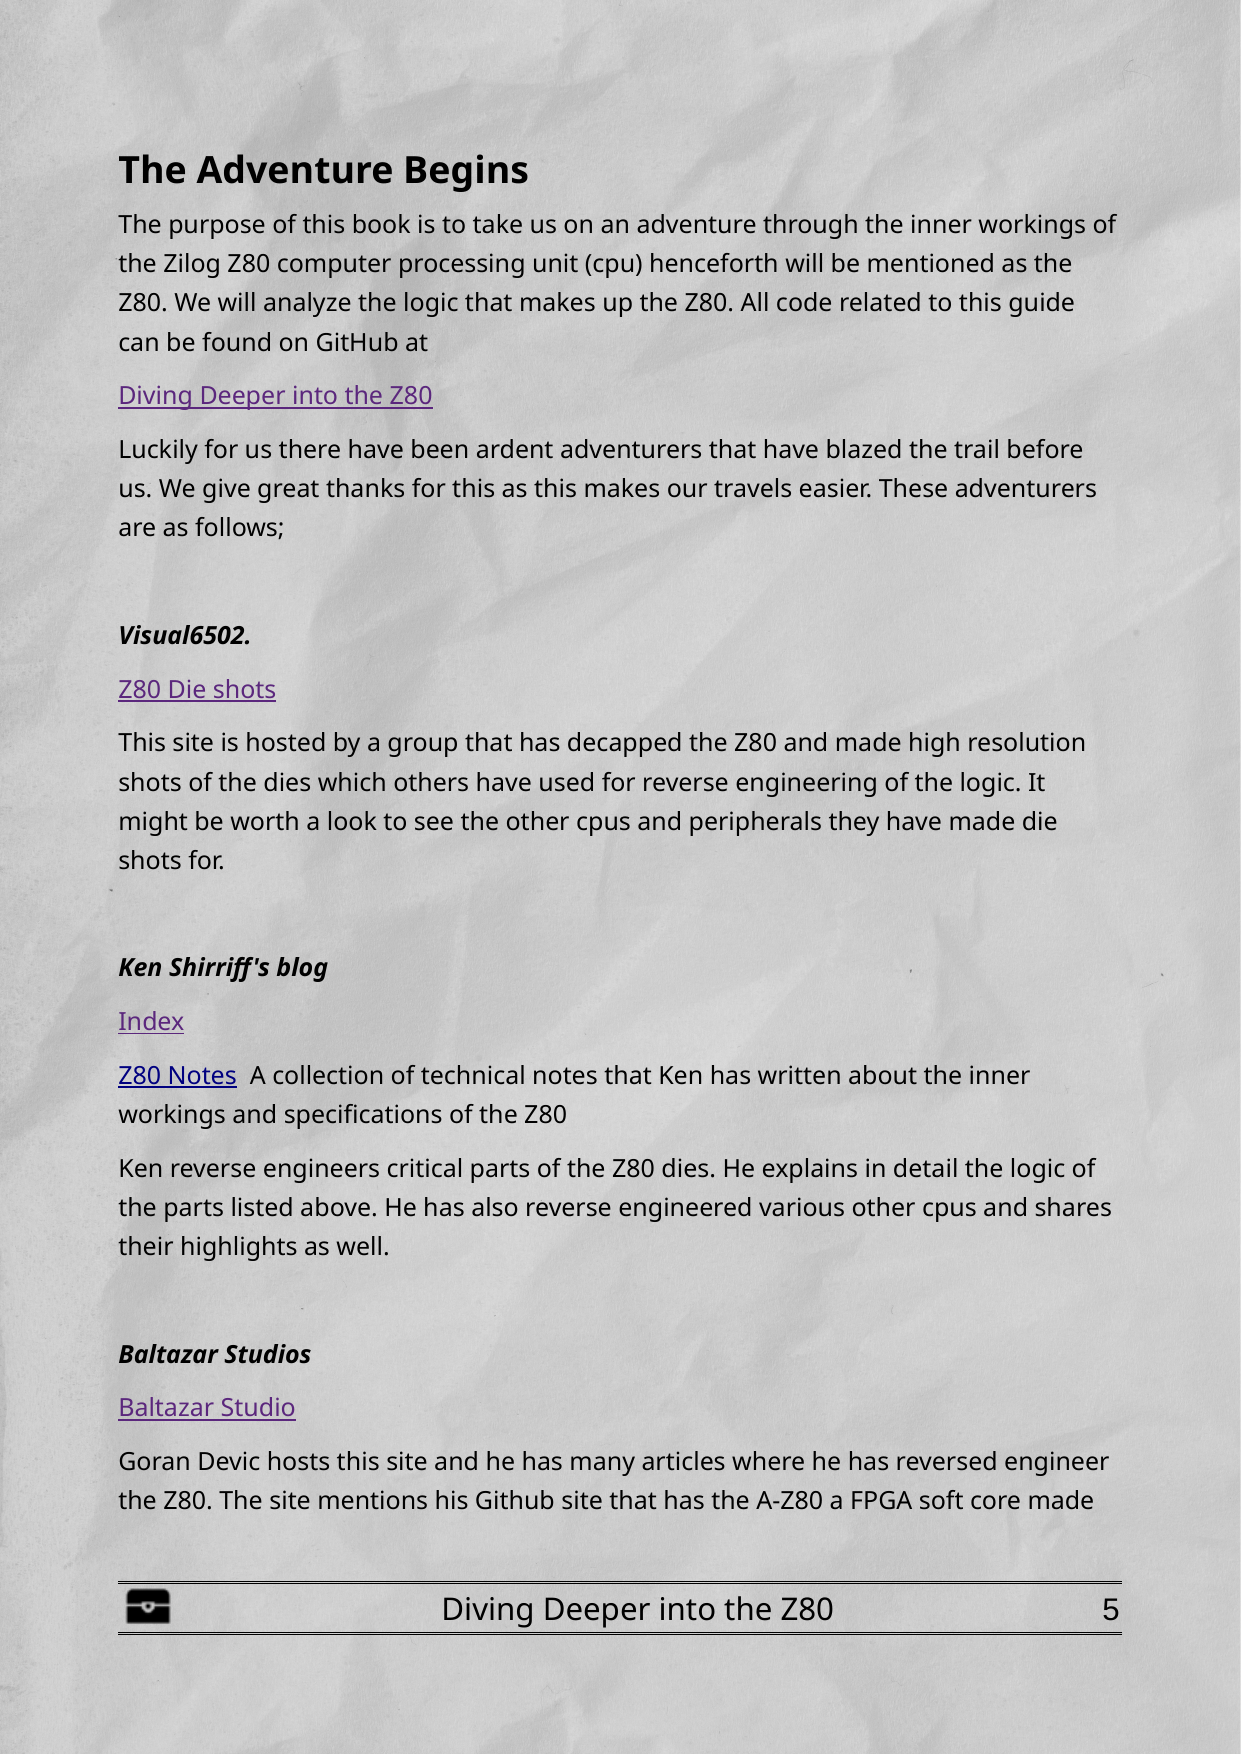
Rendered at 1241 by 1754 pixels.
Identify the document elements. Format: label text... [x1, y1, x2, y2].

text Index [118, 1004, 1122, 1038]
text Visual6502. [118, 617, 1122, 652]
text Goran Devic hosts this site and he has many articles where he has reversed engineer the Z80. The site mentions his Github site that has the A-Z80 a FPGA soft core made [118, 1444, 1122, 1517]
text Diving Deeper into the Z80 [118, 378, 1122, 412]
picture [0, 0, 1241, 1754]
subtitle The Adventure Begins [118, 143, 1122, 194]
text Baltazar Studio [118, 1390, 1122, 1424]
text This site is hosted by a group that has decapped the Z80 and made high resolution shots of the dies which others have used for reverse engineering of the logic. It might be worth a look to see the other cpus and peripherals they have made die shots for. [118, 725, 1122, 877]
text Z80 Die shots [118, 671, 1122, 705]
text Ken Shirriff's blog [118, 950, 1122, 984]
text Luckily for us there have been ardent adventurers that have blazed the trail before us. We give great thanks for this as this makes our travels easier. These adventurers are as follows; [118, 432, 1122, 544]
text Ken reverse engineers critical parts of the Z80 dies. He explains in detail the logic of the parts listed above. He has also reverse engineered various other cpus and shares their highlights as well. [118, 1150, 1122, 1263]
text The purpose of this book is to take us on an adventure through the inner workings of the Zilog Z80 computer processing unit (cpu) henceforth will be mentioned as the Z80. We will analyze the logic that makes up the Z80. All code related to this guide can be found on GitHub at [118, 207, 1122, 358]
text Z80 Notes A collection of technical notes that Ken has written about the inner workings and specifications of the Z80 [118, 1057, 1122, 1131]
text Baltazar Studios [118, 1336, 1122, 1370]
